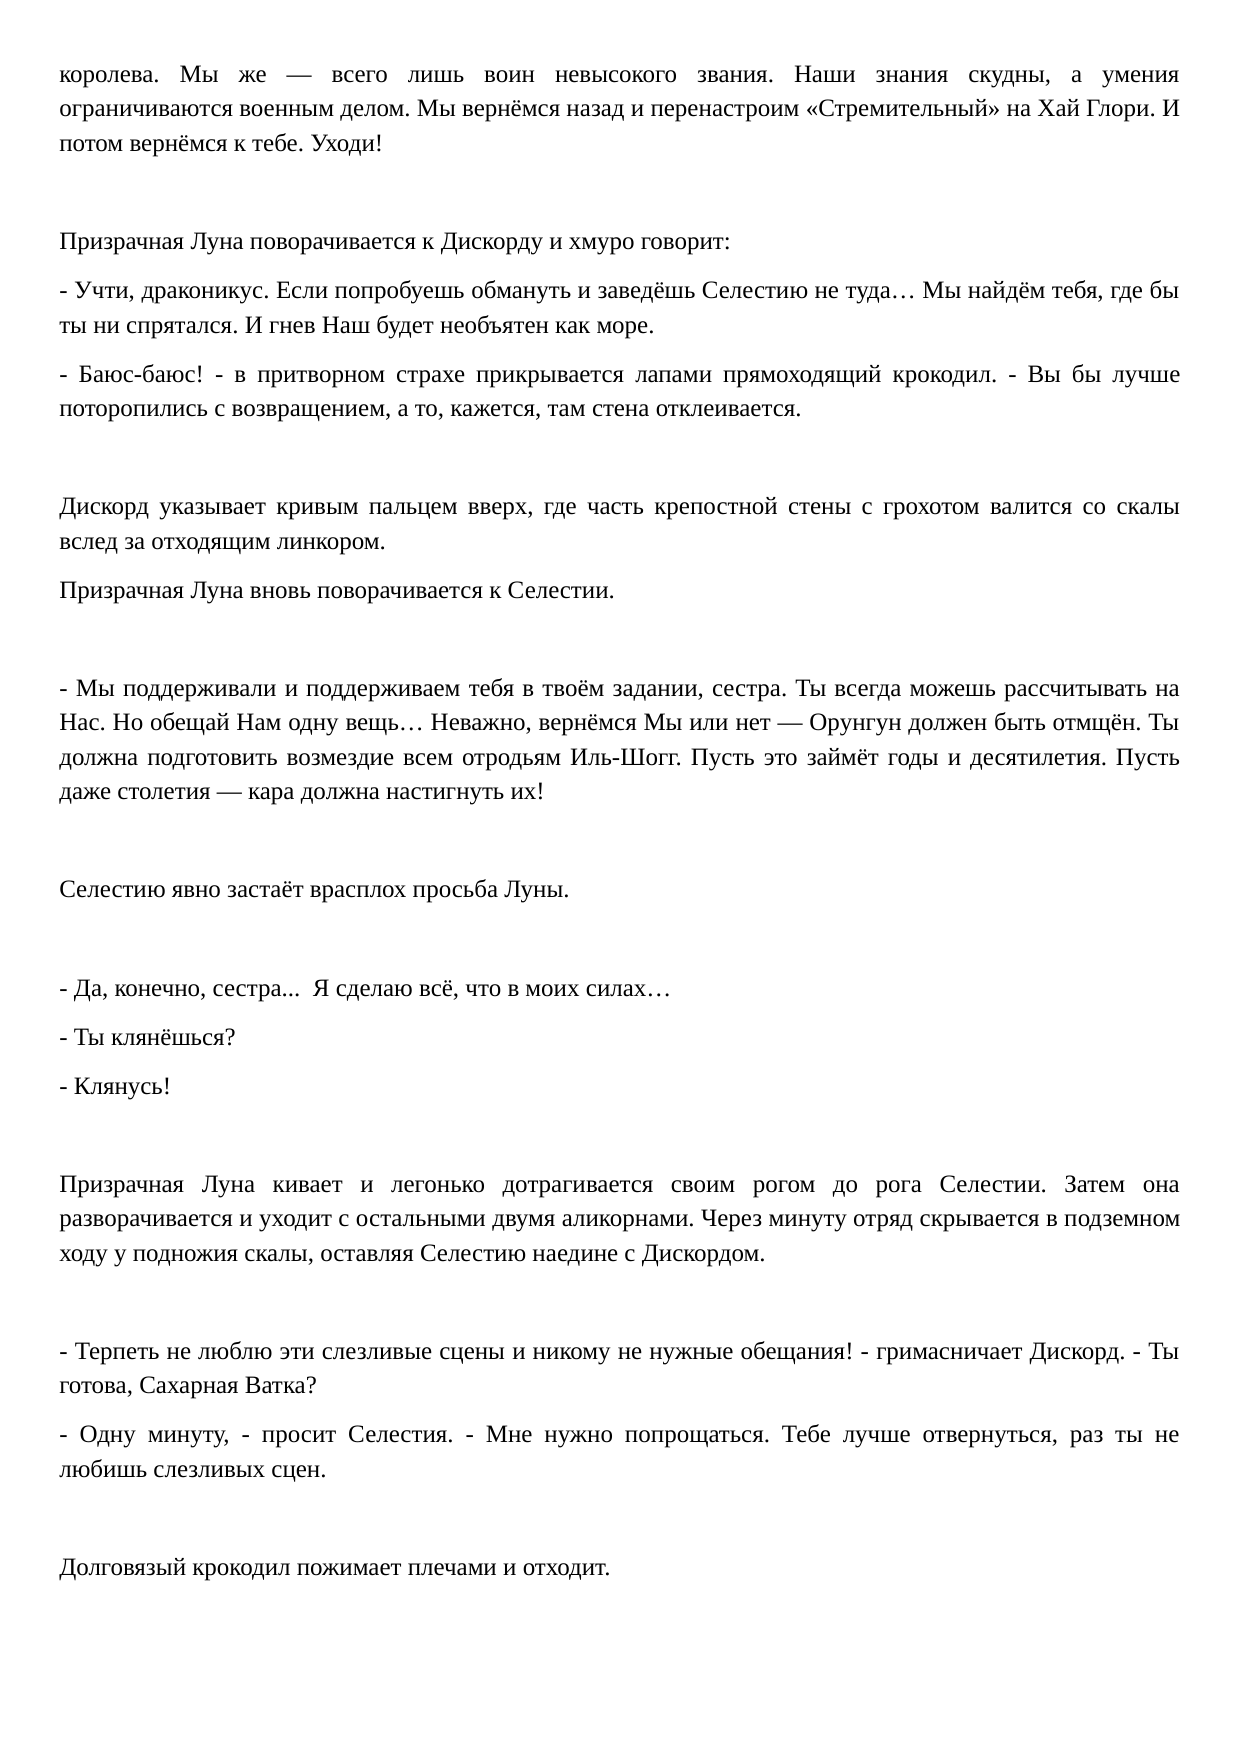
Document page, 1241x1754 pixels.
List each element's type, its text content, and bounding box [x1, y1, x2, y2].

text - Терпеть не люблю эти слезливые сцены и никому не нужные обещания! - гримасничает Дискорд. - Ты готова, Сахарная Ватка? [59, 1336, 1181, 1399]
text - Баюс-баюс! - в притворном страхе прикрывается лапами прямоходящий крокодил. - Вы бы лучше поторопились с возвращением, а то, кажется, там стена отклеивается. [59, 359, 1181, 422]
text - Учти, драконикус. Если попробуешь обмануть и заведёшь Селестию не туда… Мы найдём тебя, где бы ты ни спрятался. И гнев Наш будет необъятен как море. [59, 275, 1181, 338]
text королева. Мы же — всего лишь воин невысокого звания. Наши знания скудны, а умения ограничиваются военным делом. Мы вернёмся назад и перенастроим «Стремительный» на Хай Глори. И потом вернёмся к тебе. Уходи! [59, 59, 1181, 157]
text - Мы поддерживали и поддерживаем тебя в твоём задании, сестра. Ты всегда можешь рассчитывать на Нас. Но обещай Нам одну вещь… Неважно, вернёмся Мы или нет — Орунгун должен быть отмщён. Ты должна подготовить возмездие всем отродьям Иль-Шогг. Пусть это займёт годы и десятилетия. Пусть даже столетия — кара должна настигнуть их! [59, 673, 1181, 805]
text Дискорд указывает кривым пальцем вверх, где часть крепостной стены с грохотом валится со скалы вслед за отходящим линкором. [59, 491, 1181, 554]
text - Клянусь! [59, 1071, 1181, 1099]
text Долговязый крокодил пожимает плечами и отходит. [59, 1552, 1181, 1581]
text - Да, конечно, сестра... Я сделаю всё, что в моих силах… [59, 973, 1181, 1001]
text - Ты клянёшься? [59, 1022, 1181, 1051]
text Призрачная Луна кивает и легонько дотрагивается своим рогом до рога Селестии. Затем она разворачивается и уходит с остальными двумя аликорнами. Через минуту отряд скрывается в подземном ходу у подножия скалы, оставляя Селестию наедине с Дискордом. [59, 1169, 1181, 1267]
text Призрачная Луна поворачивается к Дискорду и хмуро говорит: [59, 226, 1181, 255]
text Селестию явно застаёт врасплох просьба Луны. [59, 874, 1181, 903]
text - Одну минуту, - просит Селестия. - Мне нужно попрощаться. Тебе лучше отвернуться, раз ты не любишь слезливых сцен. [59, 1419, 1181, 1483]
text Призрачная Луна вновь поворачивается к Селестии. [59, 575, 1181, 604]
